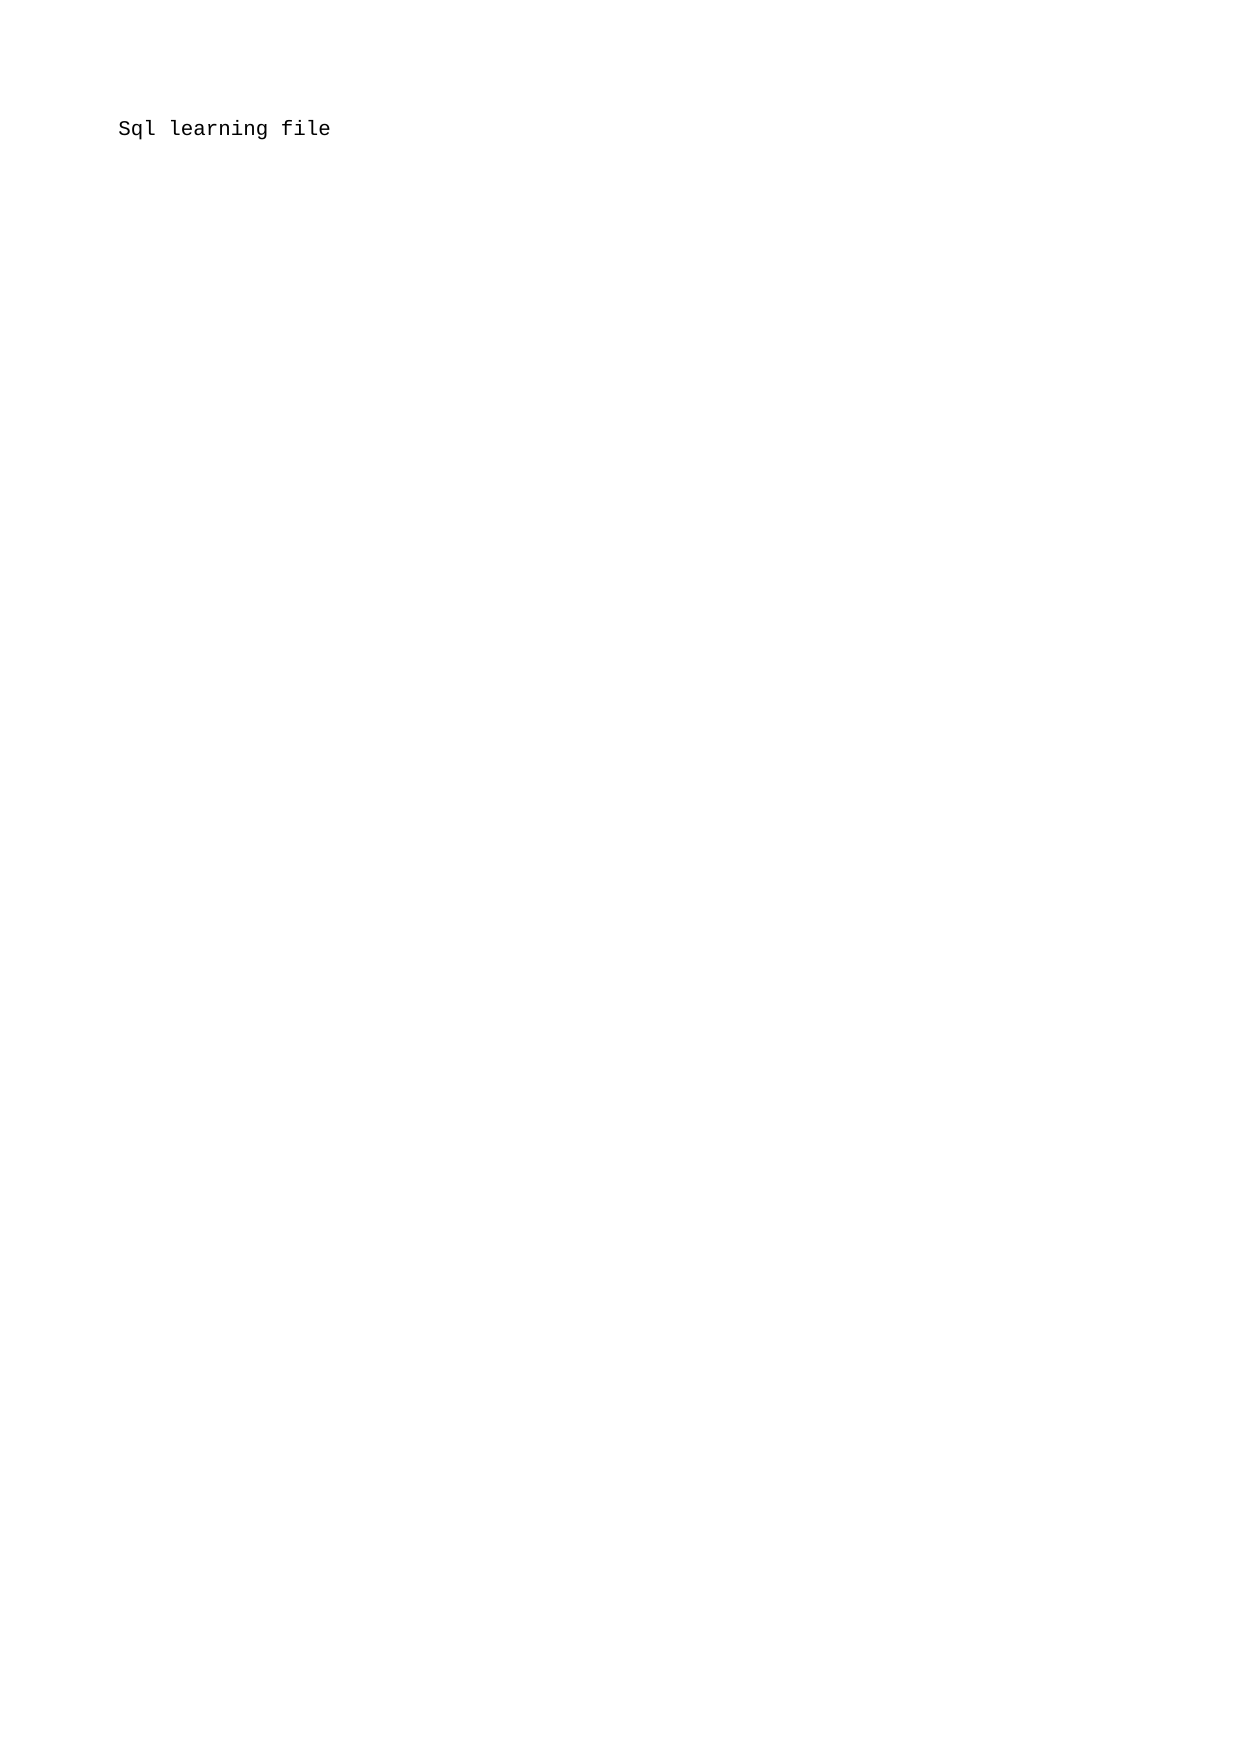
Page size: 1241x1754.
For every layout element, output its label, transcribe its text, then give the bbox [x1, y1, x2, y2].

text Sql learning file [118, 118, 1122, 142]
